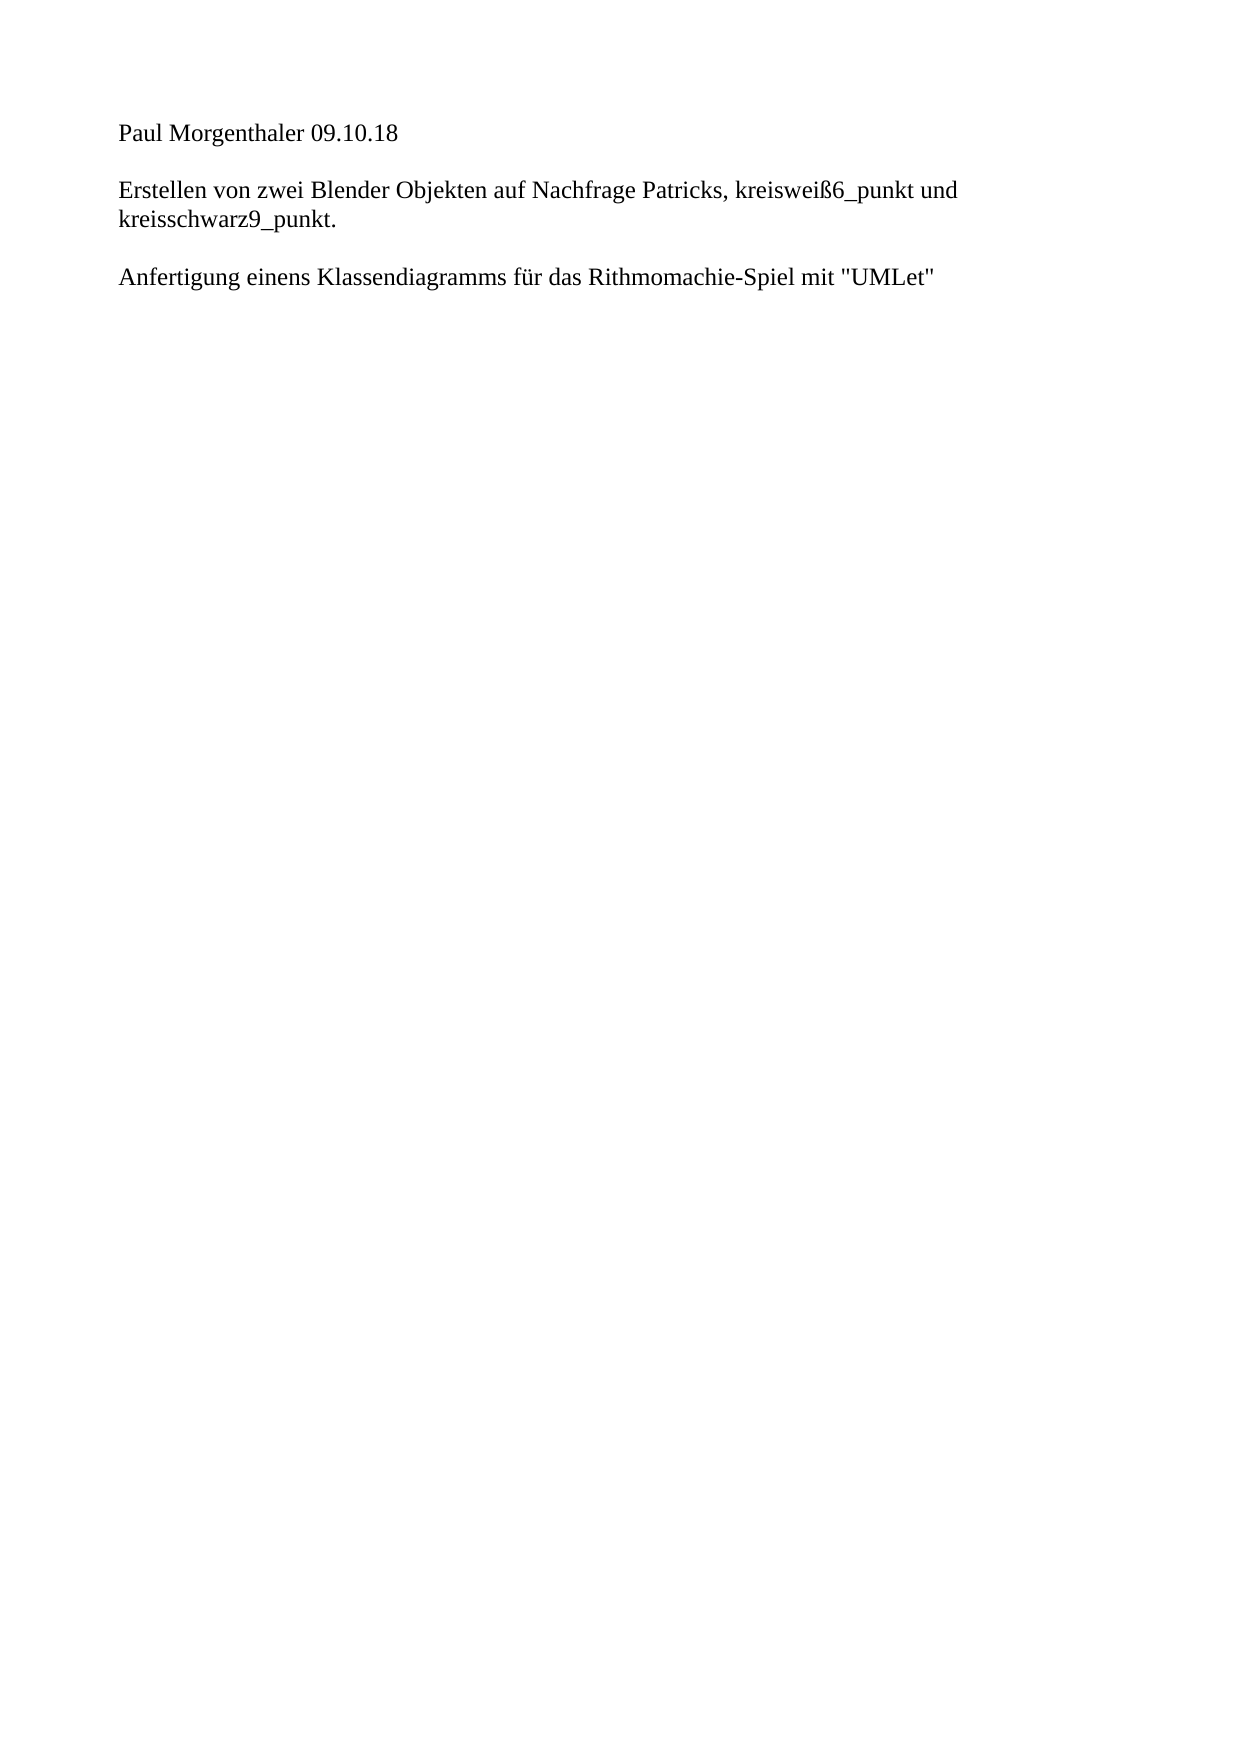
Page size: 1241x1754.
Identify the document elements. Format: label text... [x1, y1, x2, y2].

text Erstellen von zwei Blender Objekten auf Nachfrage Patricks, kreisweiß6_punkt und kreisschwarz9_punkt. [118, 176, 1122, 233]
text Anfertigung einens Klassendiagramms für das Rithmomachie-Spiel mit "UMLet" [118, 262, 1122, 291]
text Paul Morgenthaler 09.10.18 [118, 118, 1122, 147]
